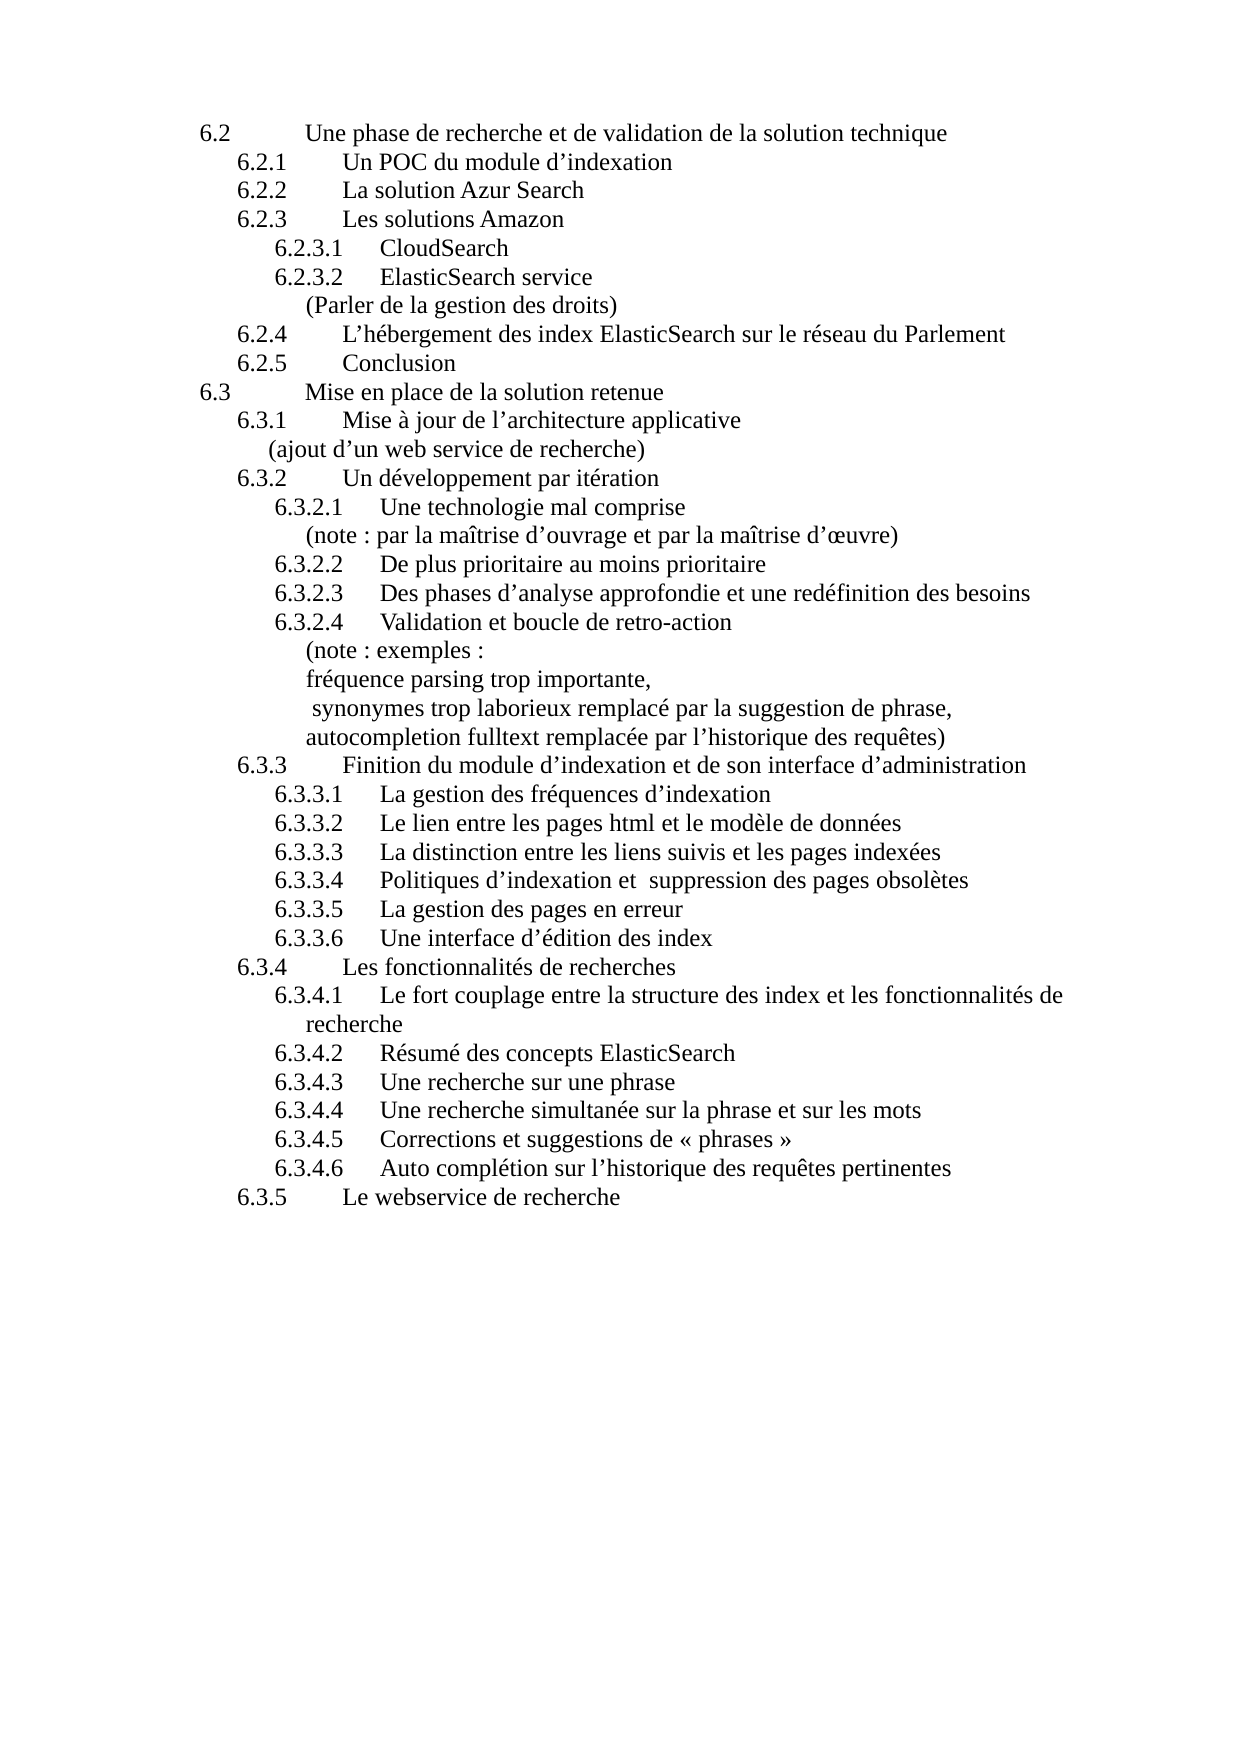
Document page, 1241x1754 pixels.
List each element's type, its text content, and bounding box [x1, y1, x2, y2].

list Les solutions Amazon [231, 204, 1122, 233]
list Une technologie mal comprise [268, 492, 1122, 521]
list La solution Azur Search [231, 176, 1122, 204]
list Une recherche simultanée sur la phrase et sur les mots [268, 1096, 1122, 1124]
list Finition du module d’indexation et de son interface d’administration [231, 751, 1122, 779]
list fréquence parsing trop importante, [268, 664, 1122, 693]
list Conclusion [231, 348, 1122, 377]
list (Parler de la gestion des droits) [268, 291, 1122, 319]
list Politiques d’indexation et suppression des pages obsolètes [268, 866, 1122, 894]
list L’hébergement des index ElasticSearch sur le réseau du Parlement [231, 319, 1122, 348]
list (ajout d’un web service de recherche) [231, 434, 1122, 463]
list ElasticSearch service [268, 262, 1122, 291]
list Une recherche sur une phrase [268, 1067, 1122, 1096]
list Le fort couplage entre la structure des index et les fonctionnalités de recherche [268, 981, 1122, 1038]
list synonymes trop laborieux remplacé par la suggestion de phrase, [268, 693, 1122, 722]
list Le lien entre les pages html et le modèle de données [268, 808, 1122, 837]
list Une phase de recherche et de validation de la solution technique [193, 118, 1122, 147]
list Corrections et suggestions de « phrases » [268, 1124, 1122, 1153]
list Une interface d’édition des index [268, 923, 1122, 952]
list (note : exemples : [268, 636, 1122, 664]
list Le webservice de recherche [231, 1182, 1122, 1211]
list Un développement par itération [231, 463, 1122, 492]
list Des phases d’analyse approfondie et une redéfinition des besoins [268, 578, 1122, 607]
list La gestion des fréquences d’indexation [268, 779, 1122, 808]
list (note : par la maîtrise d’ouvrage et par la maîtrise d’œuvre) [268, 521, 1122, 549]
list Auto complétion sur l’historique des requêtes pertinentes [268, 1153, 1122, 1182]
list CloudSearch [268, 233, 1122, 262]
list Résumé des concepts ElasticSearch [268, 1038, 1122, 1067]
list Les fonctionnalités de recherches [231, 952, 1122, 981]
list Un POC du module d’indexation [231, 147, 1122, 176]
list Validation et boucle de retro-action [268, 607, 1122, 636]
list La gestion des pages en erreur [268, 894, 1122, 923]
list autocompletion fulltext remplacée par l’historique des requêtes) [268, 722, 1122, 751]
list La distinction entre les liens suivis et les pages indexées [268, 837, 1122, 866]
list De plus prioritaire au moins prioritaire [268, 549, 1122, 578]
list Mise à jour de l’architecture applicative [231, 406, 1122, 434]
list Mise en place de la solution retenue [193, 377, 1122, 406]
